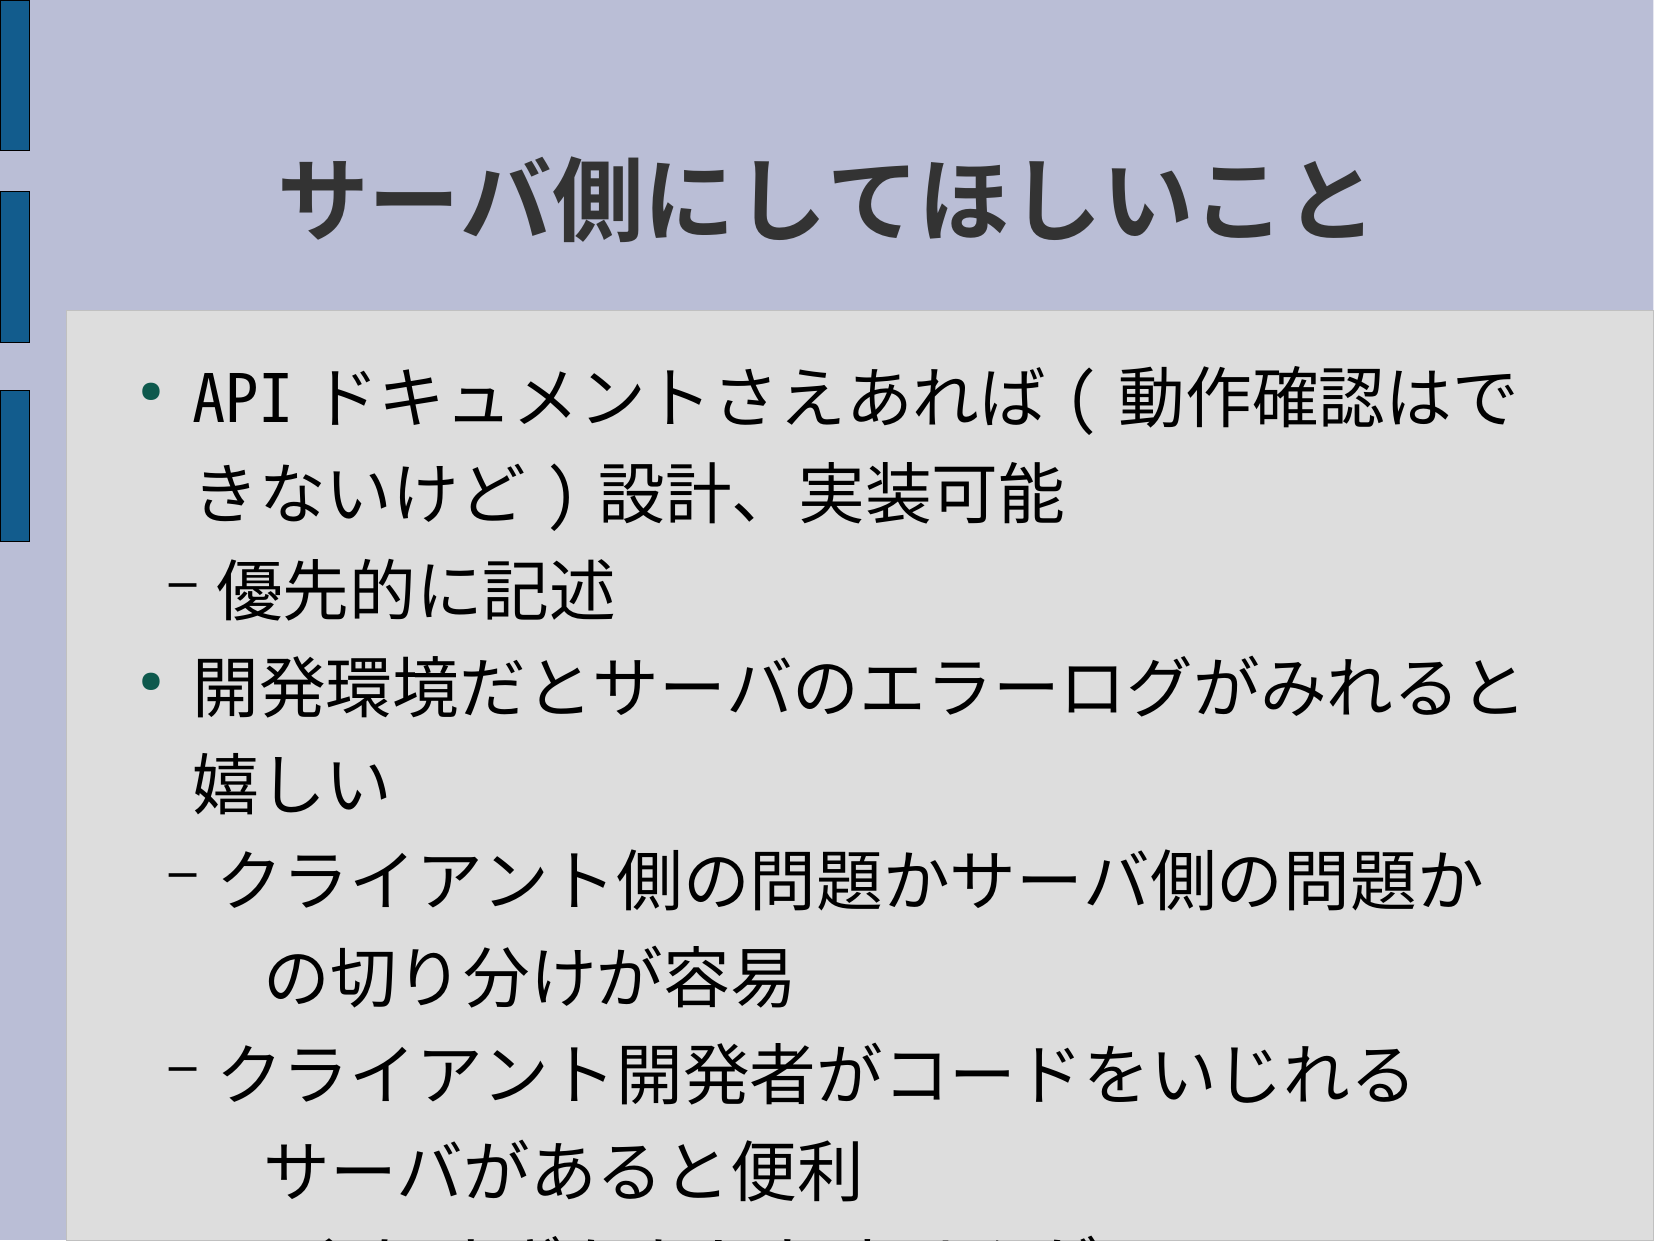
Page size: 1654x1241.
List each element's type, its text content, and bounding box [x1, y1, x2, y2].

title サーバ側にしてほしいこと [121, 91, 1534, 299]
list APIドキュメントさえあれば(動作確認はできないけど)設計、実装可能 優先的に記述 開発環境だとサーバのエラーログがみれると嬉しい クライアント側の問題かサーバ側の問題かの切り分けが容易 クライアント開発者がコードをいじれるサーバがあると便利 やりすぎかもしれませんが。。 [121, 344, 1534, 1238]
